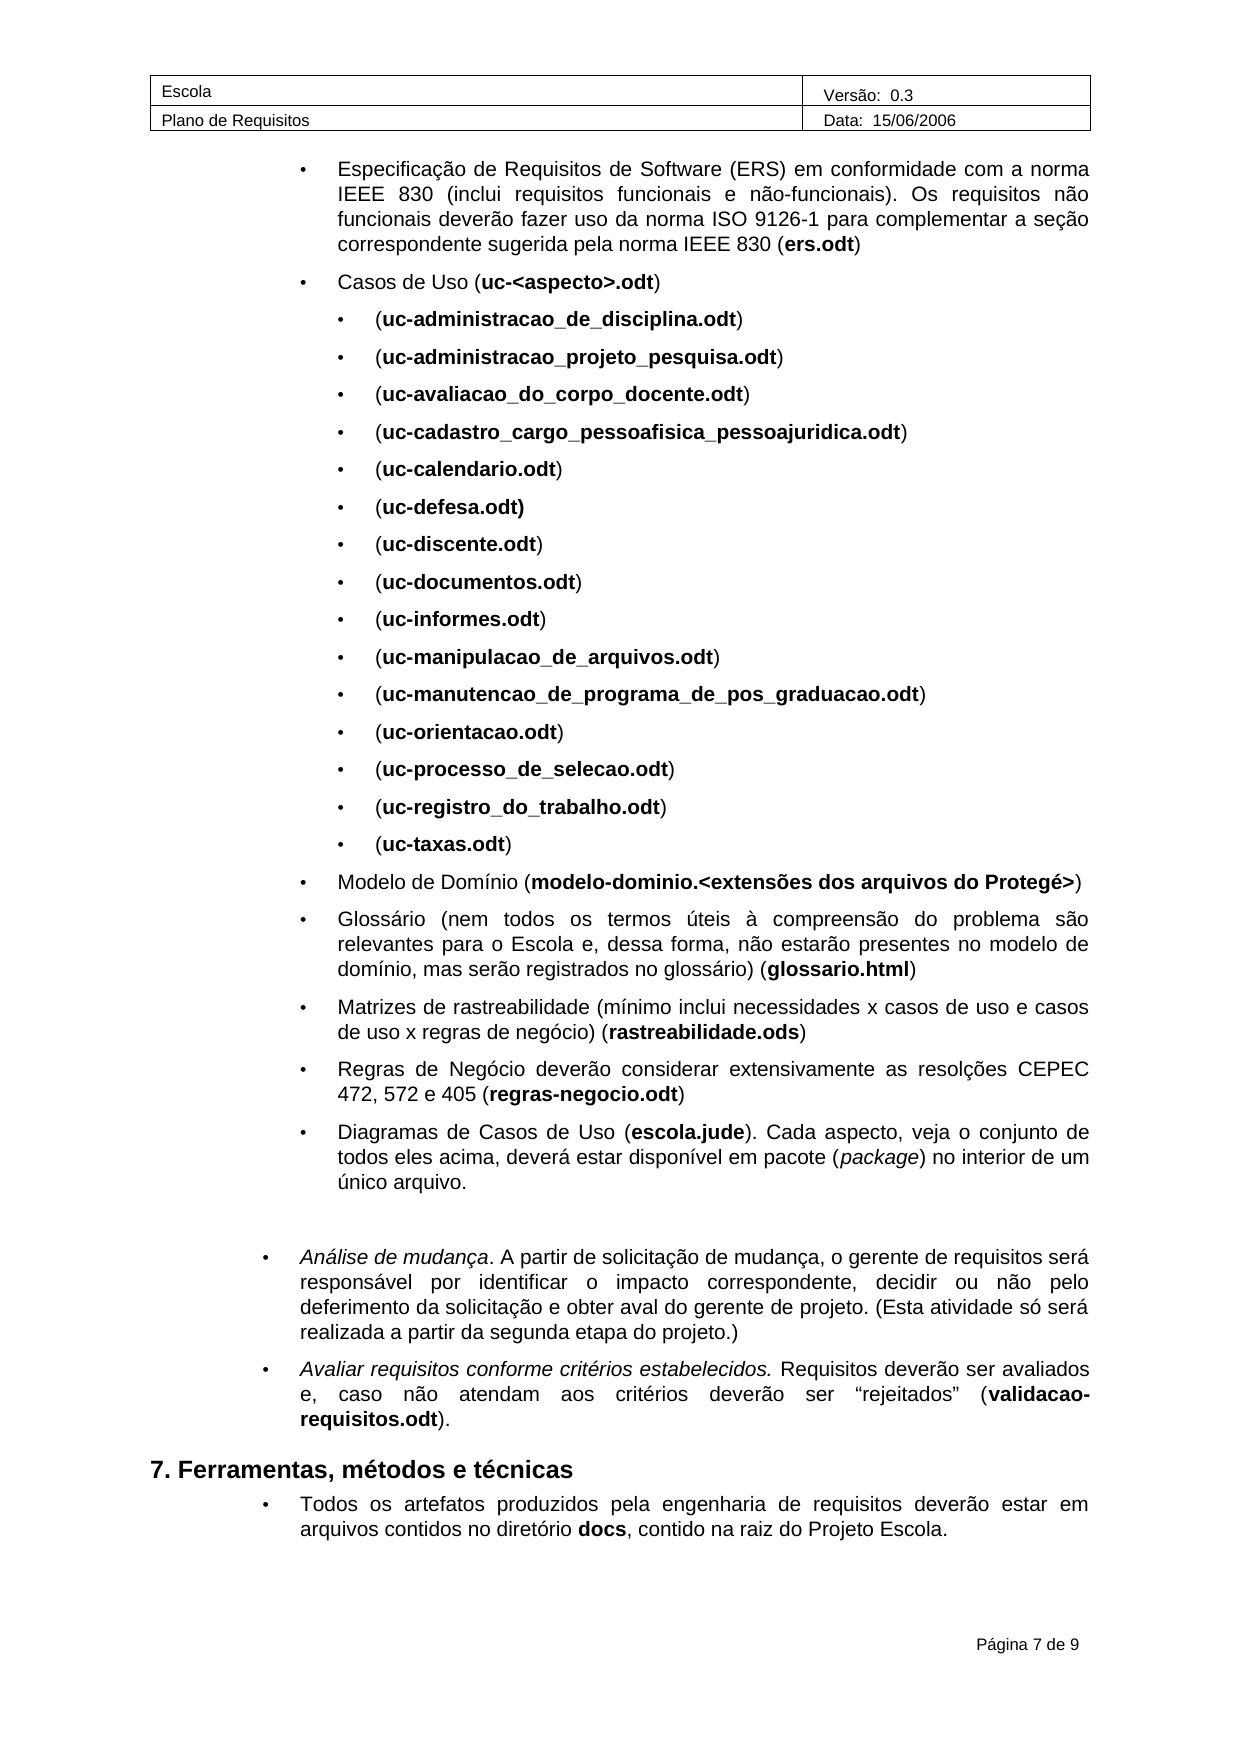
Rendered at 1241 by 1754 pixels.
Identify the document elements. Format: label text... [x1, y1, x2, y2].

list Casos de Uso (uc-<aspecto>.odt) [300, 269, 1090, 294]
list (uc-avaliacao_do_corpo_docente.odt) [337, 381, 1090, 406]
list (uc-calendario.odt) [337, 456, 1090, 481]
list Avaliar requisitos conforme critérios estabelecidos. Requisitos deverão ser avaliados e, caso não atendam aos critérios deverão ser “rejeitados” (validacao-requisitos.odt). [262, 1356, 1090, 1431]
list (uc-registro_do_trabalho.odt) [337, 794, 1090, 819]
list Regras de Negócio deverão considerar extensivamente as resolções CEPEC 472, 572 e 405 (regras-negocio.odt) [300, 1056, 1090, 1106]
subtitle Ferramentas, métodos e técnicas [150, 1456, 1090, 1484]
list (uc-defesa.odt) [337, 494, 1090, 519]
list (uc-cadastro_cargo_pessoafisica_pessoajuridica.odt) [337, 419, 1090, 444]
list Diagramas de Casos de Uso (escola.jude). Cada aspecto, veja o conjunto de todos eles acima, deverá estar disponível em pacote (package) no interior de um único arquivo. [300, 1119, 1090, 1194]
list (uc-manipulacao_de_arquivos.odt) [337, 644, 1090, 669]
list (uc-taxas.odt) [337, 831, 1090, 856]
list (uc-processo_de_selecao.odt) [337, 756, 1090, 781]
list (uc-administracao_projeto_pesquisa.odt) [337, 344, 1090, 369]
list Análise de mudança. A partir de solicitação de mudança, o gerente de requisitos será responsável por identificar o impacto correspondente, decidir ou não pelo deferimento da solicitação e obter aval do gerente de projeto. (Esta atividade só será realizada a partir da segunda etapa do projeto.) [262, 1244, 1090, 1344]
list Todos os artefatos produzidos pela engenharia de requisitos deverão estar em arquivos contidos no diretório docs, contido na raiz do Projeto Escola. [262, 1490, 1090, 1540]
list Modelo de Domínio (modelo-dominio.<extensões dos arquivos do Protegé>) [300, 869, 1090, 894]
list (uc-administracao_de_disciplina.odt) [337, 306, 1090, 331]
list Glossário (nem todos os termos úteis à compreensão do problema são relevantes para o Escola e, dessa forma, não estarão presentes no modelo de domínio, mas serão registrados no glossário) (glossario.html) [300, 906, 1090, 981]
list (uc-manutencao_de_programa_de_pos_graduacao.odt) [337, 681, 1090, 706]
list (uc-orientacao.odt) [337, 719, 1090, 744]
list (uc-discente.odt) [337, 531, 1090, 556]
list (uc-informes.odt) [337, 606, 1090, 631]
list (uc-documentos.odt) [337, 569, 1090, 594]
list Especificação de Requisitos de Software (ERS) em conformidade com a norma IEEE 830 (inclui requisitos funcionais e não-funcionais). Os requisitos não funcionais deverão fazer uso da norma ISO 9126-1 para complementar a seção correspondente sugerida pela norma IEEE 830 (ers.odt) [300, 156, 1090, 256]
list Matrizes de rastreabilidade (mínimo inclui necessidades x casos de uso e casos de uso x regras de negócio) (rastreabilidade.ods) [300, 994, 1090, 1044]
